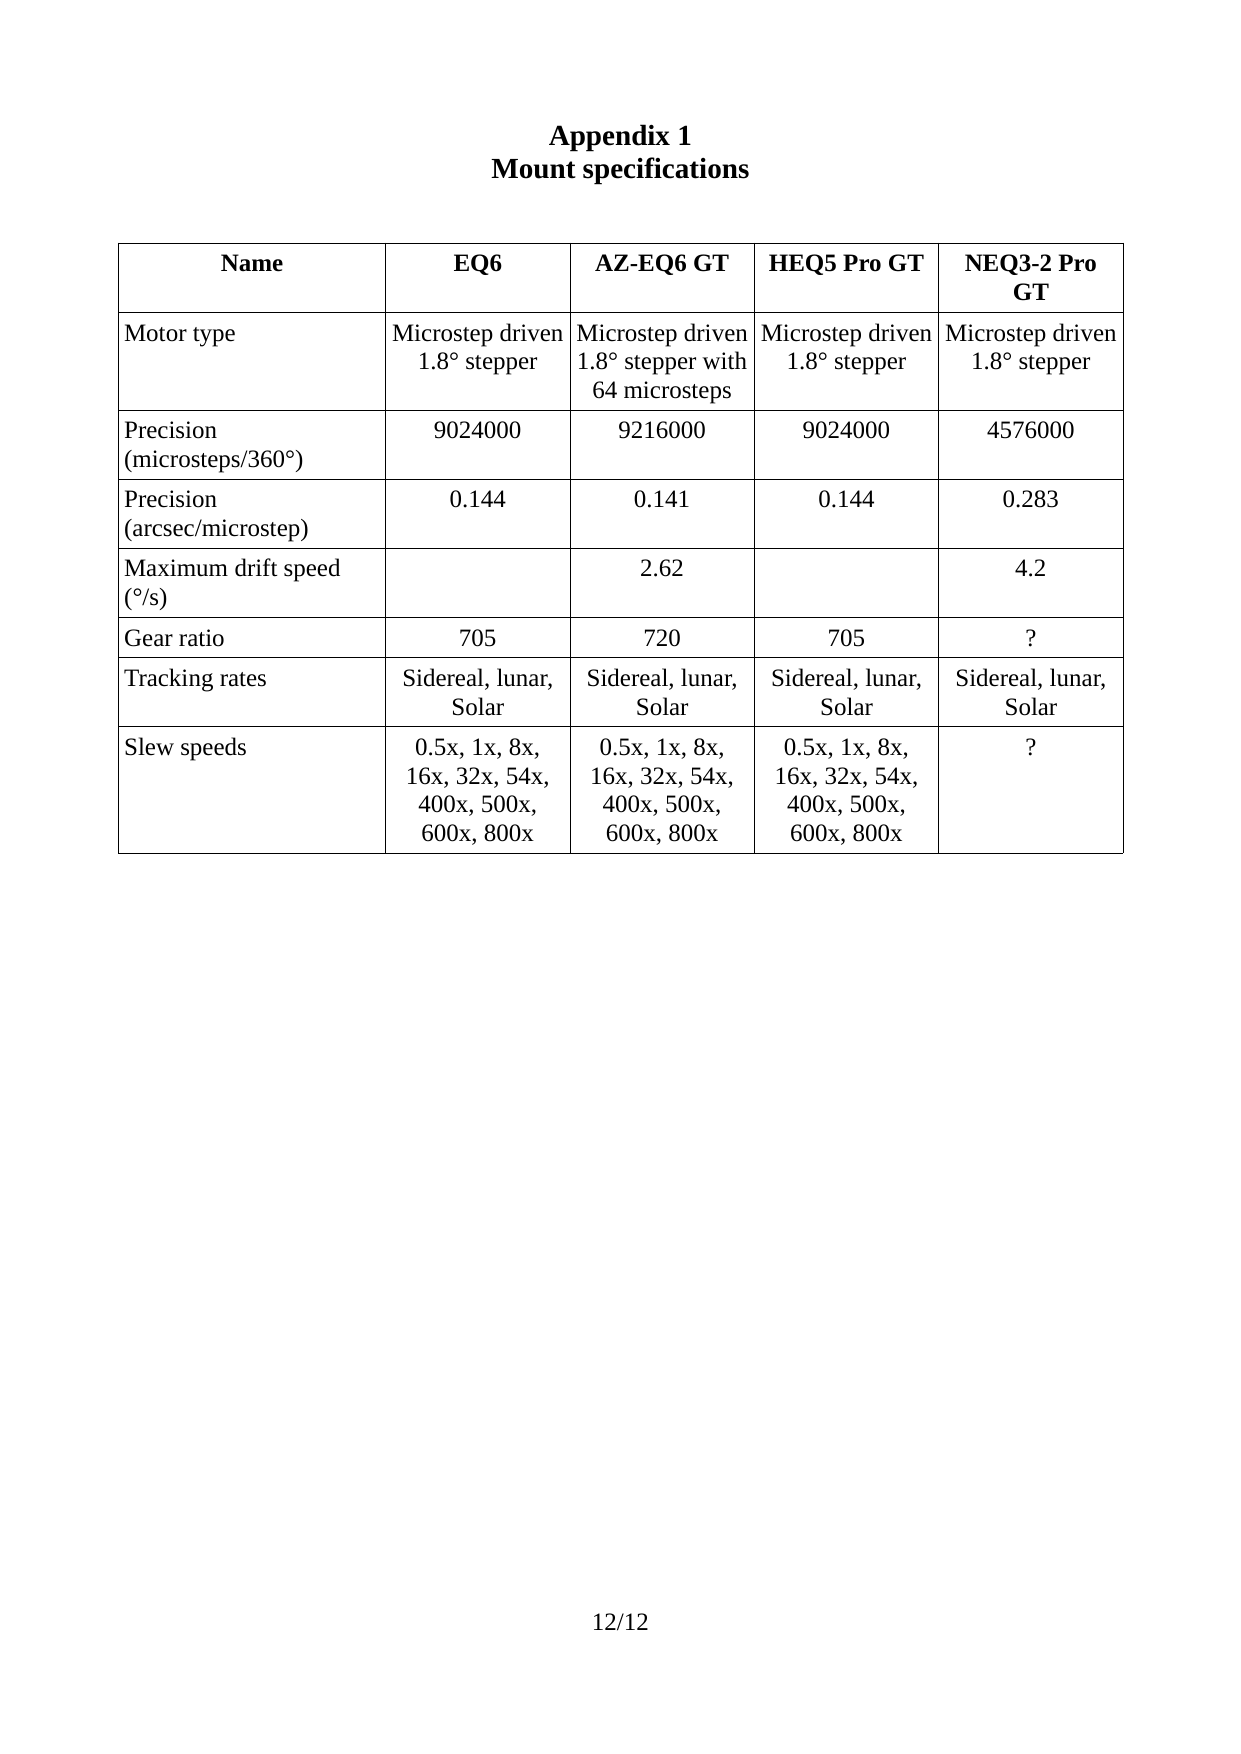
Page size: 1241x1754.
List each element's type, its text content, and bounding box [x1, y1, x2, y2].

table_header EQ6 [386, 244, 570, 312]
table_cell Microstep driven 1.8° stepper [755, 313, 938, 409]
table_cell Sidereal, lunar, Solar [755, 658, 938, 726]
table_cell Sidereal, lunar, Solar [386, 658, 570, 726]
table_cell 9024000 [386, 411, 570, 479]
table_cell Microstep driven 1.8° stepper [386, 313, 570, 409]
text Appendix 1 [118, 118, 1122, 152]
text Mount specifications [118, 152, 1122, 185]
table_cell 705 [755, 618, 938, 657]
table_cell 0.5x, 1x, 8x, 16x, 32x, 54x, 400x, 500x, 600x, 800x [571, 727, 754, 853]
table_cell 0.141 [571, 480, 754, 548]
table_cell 0.283 [939, 480, 1123, 548]
table_cell 0.144 [386, 480, 570, 548]
table_header NEQ3-2 Pro GT [939, 244, 1123, 312]
table_cell 9216000 [571, 411, 754, 479]
table_cell Microstep driven 1.8° stepper [939, 313, 1123, 409]
table_cell [386, 549, 570, 617]
table_cell Sidereal, lunar, Solar [939, 658, 1123, 726]
table_cell ? [939, 618, 1123, 657]
table_cell [755, 549, 938, 617]
table_header HEQ5 Pro GT [755, 244, 938, 312]
table_cell Tracking rates [119, 658, 385, 726]
table_cell ? [939, 727, 1123, 853]
table_cell Slew speeds [119, 727, 385, 853]
table_cell 0.144 [755, 480, 938, 548]
table_cell Maximum drift speed (°/s) [119, 549, 385, 617]
table_cell Sidereal, lunar, Solar [571, 658, 754, 726]
table_cell 2.62 [571, 549, 754, 617]
table_cell Gear ratio [119, 618, 385, 657]
table_cell Precision (microsteps/360°) [119, 411, 385, 479]
table_cell 4.2 [939, 549, 1123, 617]
table_cell Motor type [119, 313, 385, 409]
table_cell 9024000 [755, 411, 938, 479]
table_cell 4576000 [939, 411, 1123, 479]
table_cell 705 [386, 618, 570, 657]
table_cell Microstep driven 1.8° stepper with 64 microsteps [571, 313, 754, 409]
table_header Name [119, 244, 385, 312]
table_cell 720 [571, 618, 754, 657]
table_cell 0.5x, 1x, 8x, 16x, 32x, 54x, 400x, 500x, 600x, 800x [386, 727, 570, 853]
table_cell Precision (arcsec/microstep) [119, 480, 385, 548]
table_header AZ-EQ6 GT [571, 244, 754, 312]
table_cell 0.5x, 1x, 8x, 16x, 32x, 54x, 400x, 500x, 600x, 800x [755, 727, 938, 853]
